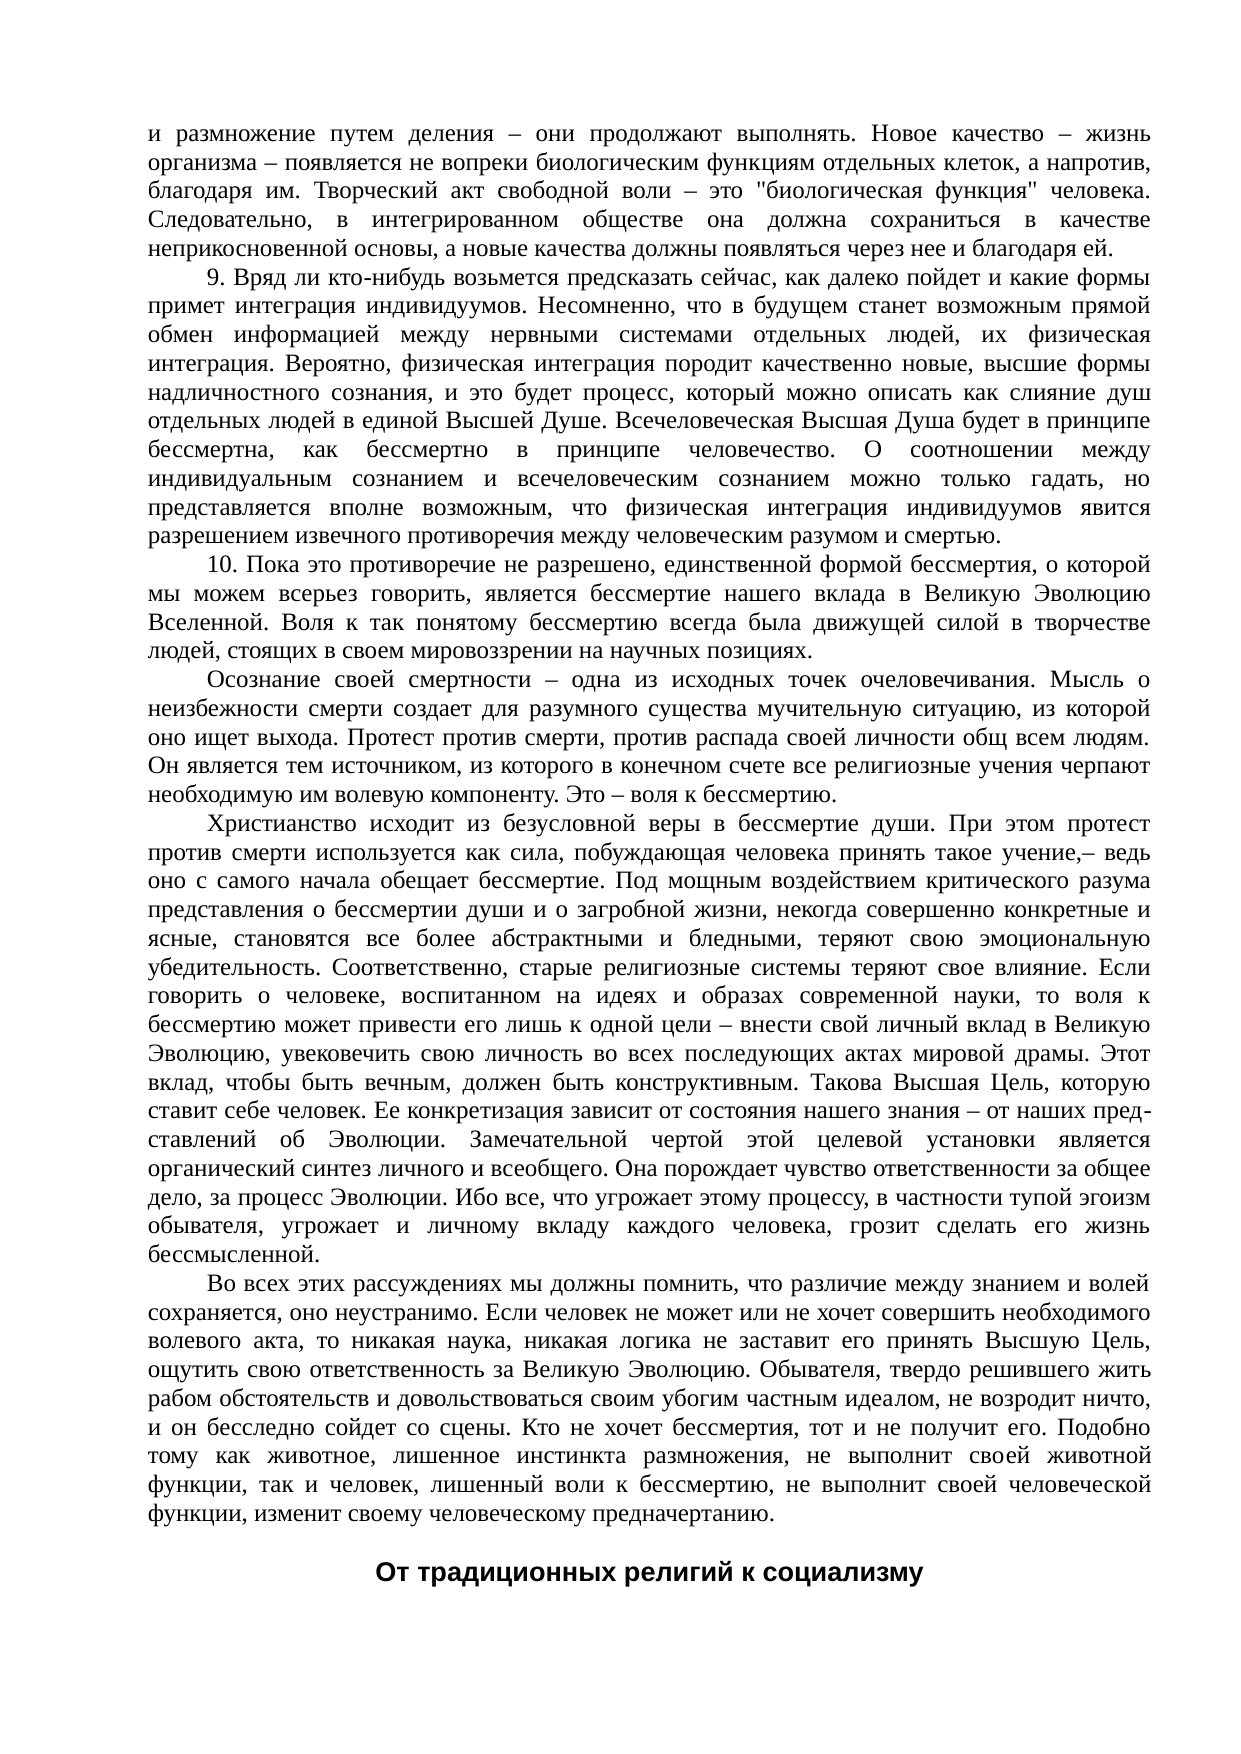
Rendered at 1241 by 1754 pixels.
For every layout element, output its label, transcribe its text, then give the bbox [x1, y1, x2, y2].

text Христианство исходит из безусловной веры в бессмертие души. При этом протест против смерти используется как сила, побуждающая человека принять такое учение,– ведь оно с самого начала обещает бессмертие. Под мощным воздействием критического разума представления о бессмертии души и о загробной жизни, некогда совершенно конкретные и ясные, становятся все более абстрактными и бледными, теряют свою эмоциональную убедительность. Соответственно, старые религиозные системы теряют свое влияние. Если говорить о человеке, воспитанном на идеях и образах современной науки, то воля к бессмертию может привести его лишь к одной цели – внести свой личный вклад в Великую Эволюцию, увековечить свою личность во всех последующих актах мировой драмы. Этот вклад, чтобы быть вечным, должен быть конструктивным. Такова Высшая Цель, которую ставит себе человек. Ее конкре­тизация зависит от состояния нашего знания – от наших пред­ставлений об Эволюции. Замечательной чертой этой целевой установки является органический синтез личного и всеобщего. Она порождает чувство ответственности за общее дело, за процесс Эволюции. Ибо все, что угрожает этому процессу, в частности тупой эгоизм обывателя, угрожает и личному вкладу каждого человека, грозит сделать его жизнь бессмысленной. [148, 808, 1152, 1268]
text и размножение путем деления – они продолжают выполнять. Новое качество – жизнь организма – появляется не вопреки биологическим функ­циям отдельных клеток, а напротив, благодаря им. Творческий акт свободной воли – это "биологическая функция" человека. Следовательно, в интегрированном обществе она должна сохраниться в качестве неприкосновенной основы, а новые ка­чества должны появляться через нее и благодаря ей. [148, 118, 1152, 262]
text 9. Вряд ли кто‑нибудь возьмется предсказать сейчас, как далеко пойдет и какие формы примет интеграция индивидуумов. Несомненно, что в будущем станет возможным прямой обмен информацией между нервными системами отдельных людей, их физическая интеграция. Вероятно, физическая интеграция породит качественно новые, высшие формы надличностного сознания, и это будет процесс, который можно опи­сать как слияние душ отдельных людей в единой Высшей Душе. Всечеловеческая Высшая Душа будет в принципе бессмертна, как бессмертно в принципе человечество. О соотношении между индивидуальным сознанием и всечеловеческим сознанием можно только гадать, но представляется вполне возможным, что физическая интеграция индивидуумов явится разрешением извечного противоречия между человеческим разумом и смертью. [148, 262, 1152, 549]
subtitle От традиционных религий к социализму [148, 1556, 1152, 1587]
text Во всех этих рассуждениях мы должны помнить, что различие между знанием и волей сохраняется, оно неустранимо. Если человек не может или не хочет совершить необходимого волевого акта, то никакая наука, никакая логика не заставит его принять Высшую Цель, ощутить свою ответственность за Вели­кую Эволюцию. Обывателя, твердо решившего жить рабом об­стоятельств и довольствоваться своим убогим частным идеа­лом, не возродит ничто, и он бесследно сойдет со сцены. Кто не хочет бессмертия, тот и не получит его. Подобно тому как животное, лишенное инстинкта размножения, не выполнит сво­ей животной функции, так и человек, лишенный воли к бес­смертию, не выполнит своей человеческой функции, изменит своему человеческому предначертанию. [148, 1268, 1152, 1527]
text Осознание своей смертности – одна из исходных точек очеловечивания. Мысль о неизбежности смерти создает для разумного существа мучительную ситуацию, из которой оно ищет выхода. Протест против смерти, против распада своей личности общ всем людям. Он является тем источником, из которого в конечном счете все религиозные учения черпают необходимую им волевую компоненту. Это – воля к бессмертию. [148, 664, 1152, 808]
text 10. Пока это противоречие не разрешено, единственной формой бессмертия, о которой мы можем всерьез говорить, является бессмертие нашего вклада в Великую Эволюцию Вселенной. Воля к так понятому бессмертию всегда была движущей силой в творчестве людей, стоящих в своем мировоззрении на научных позициях. [148, 549, 1152, 664]
